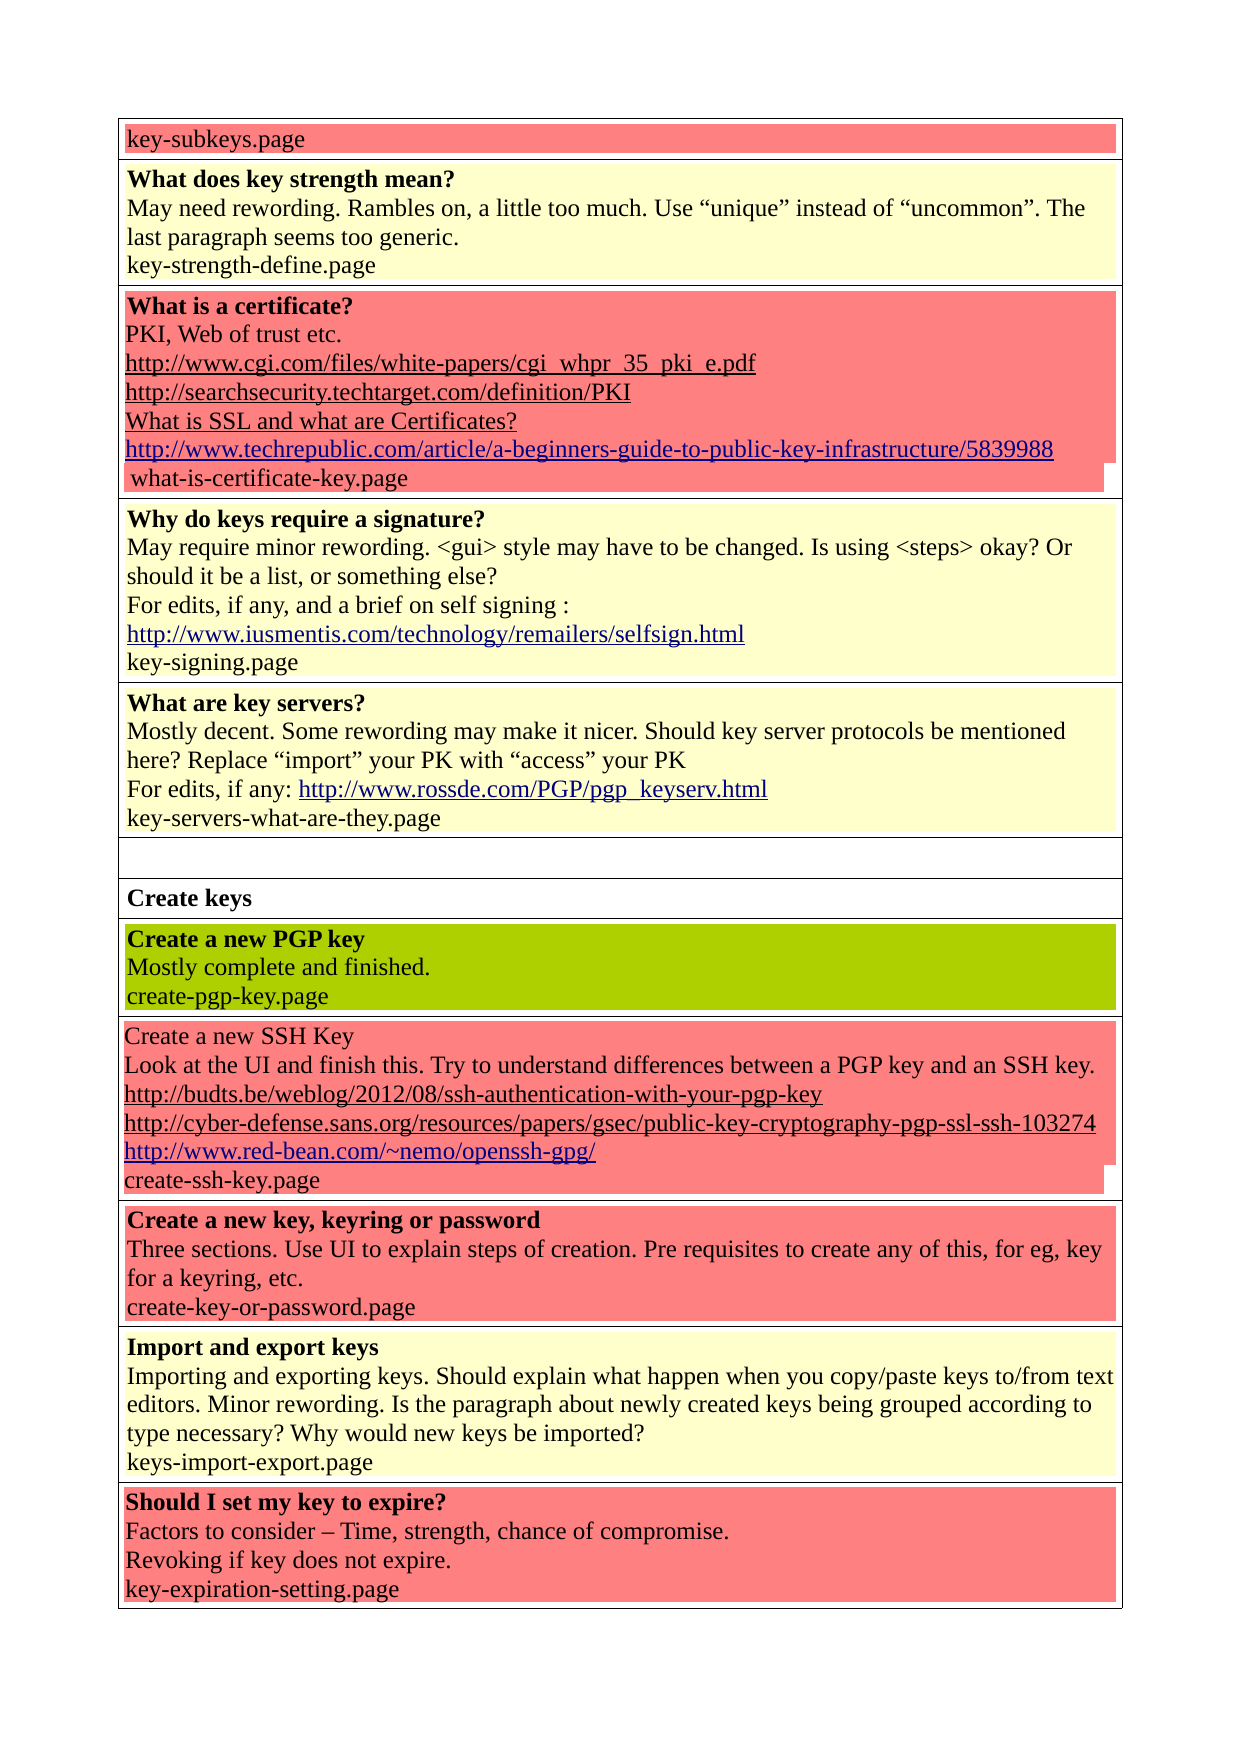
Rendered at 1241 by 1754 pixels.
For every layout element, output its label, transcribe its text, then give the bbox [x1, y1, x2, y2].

table_cell What does key strength mean? May need rewording. Rambles on, a little too much. Use “unique” instead of “uncommon”. The last paragraph seems too generic. key-strength-define.page [119, 160, 1122, 285]
table_cell Why do keys require a signature? May require minor rewording. <gui> style may have to be changed. Is using <steps> okay? Or should it be a list, or something else? For edits, if any, and a brief on self signing : http://www.iusmentis.com/technology/remailers/selfsign.html key-signing.page [119, 499, 1122, 682]
table_cell Import and export keys Importing and exporting keys. Should explain what happen when you copy/paste keys to/from text editors. Minor rewording. Is the paragraph about newly created keys being grouped according to type necessary? Why would new keys be imported? keys-import-export.page [119, 1327, 1122, 1482]
table_cell key-subkeys.page [119, 119, 1122, 158]
table_cell Should I set my key to expire? Factors to consider – Time, strength, chance of compromise. Revoking if key does not expire. key-expiration-setting.page [119, 1483, 1122, 1608]
table_cell What is a certificate? PKI, Web of trust etc. http://www.cgi.com/files/white-papers/cgi_whpr_35_pki_e.pdf http://searchsecurity.techtarget.com/definition/PKI What is SSL and what are Certificates? http://www.techrepublic.com/article/a-beginners-guide-to-public-key-infrastructure/5839988 what-is-certificate-key.page [119, 286, 1122, 498]
table_cell Create a new SSH Key Look at the UI and finish this. Try to understand differences between a PGP key and an SSH key. http://budts.be/weblog/2012/08/ssh-authentication-with-your-pgp-key http://cyber-defense.sans.org/resources/papers/gsec/public-key-cryptography-pgp-ssl-ssh-103274 http://www.red-bean.com/~nemo/openssh-gpg/ create-ssh-key.page [119, 1017, 1122, 1200]
table_cell Create a new key, keyring or password Three sections. Use UI to explain steps of creation. Pre requisites to create any of this, for eg, key for a keyring, etc. create-key-or-password.page [119, 1201, 1122, 1326]
table_cell Create keys [119, 879, 1122, 918]
table_cell [119, 838, 1122, 877]
table_cell What are key servers? Mostly decent. Some rewording may make it nicer. Should key server protocols be mentioned here? Replace “import” your PK with “access” your PK For edits, if any: http://www.rossde.com/PGP/pgp_keyserv.html key-servers-what-are-they.page [119, 683, 1122, 837]
table_cell Create a new PGP key Mostly complete and finished. create-pgp-key.page [119, 919, 1122, 1016]
